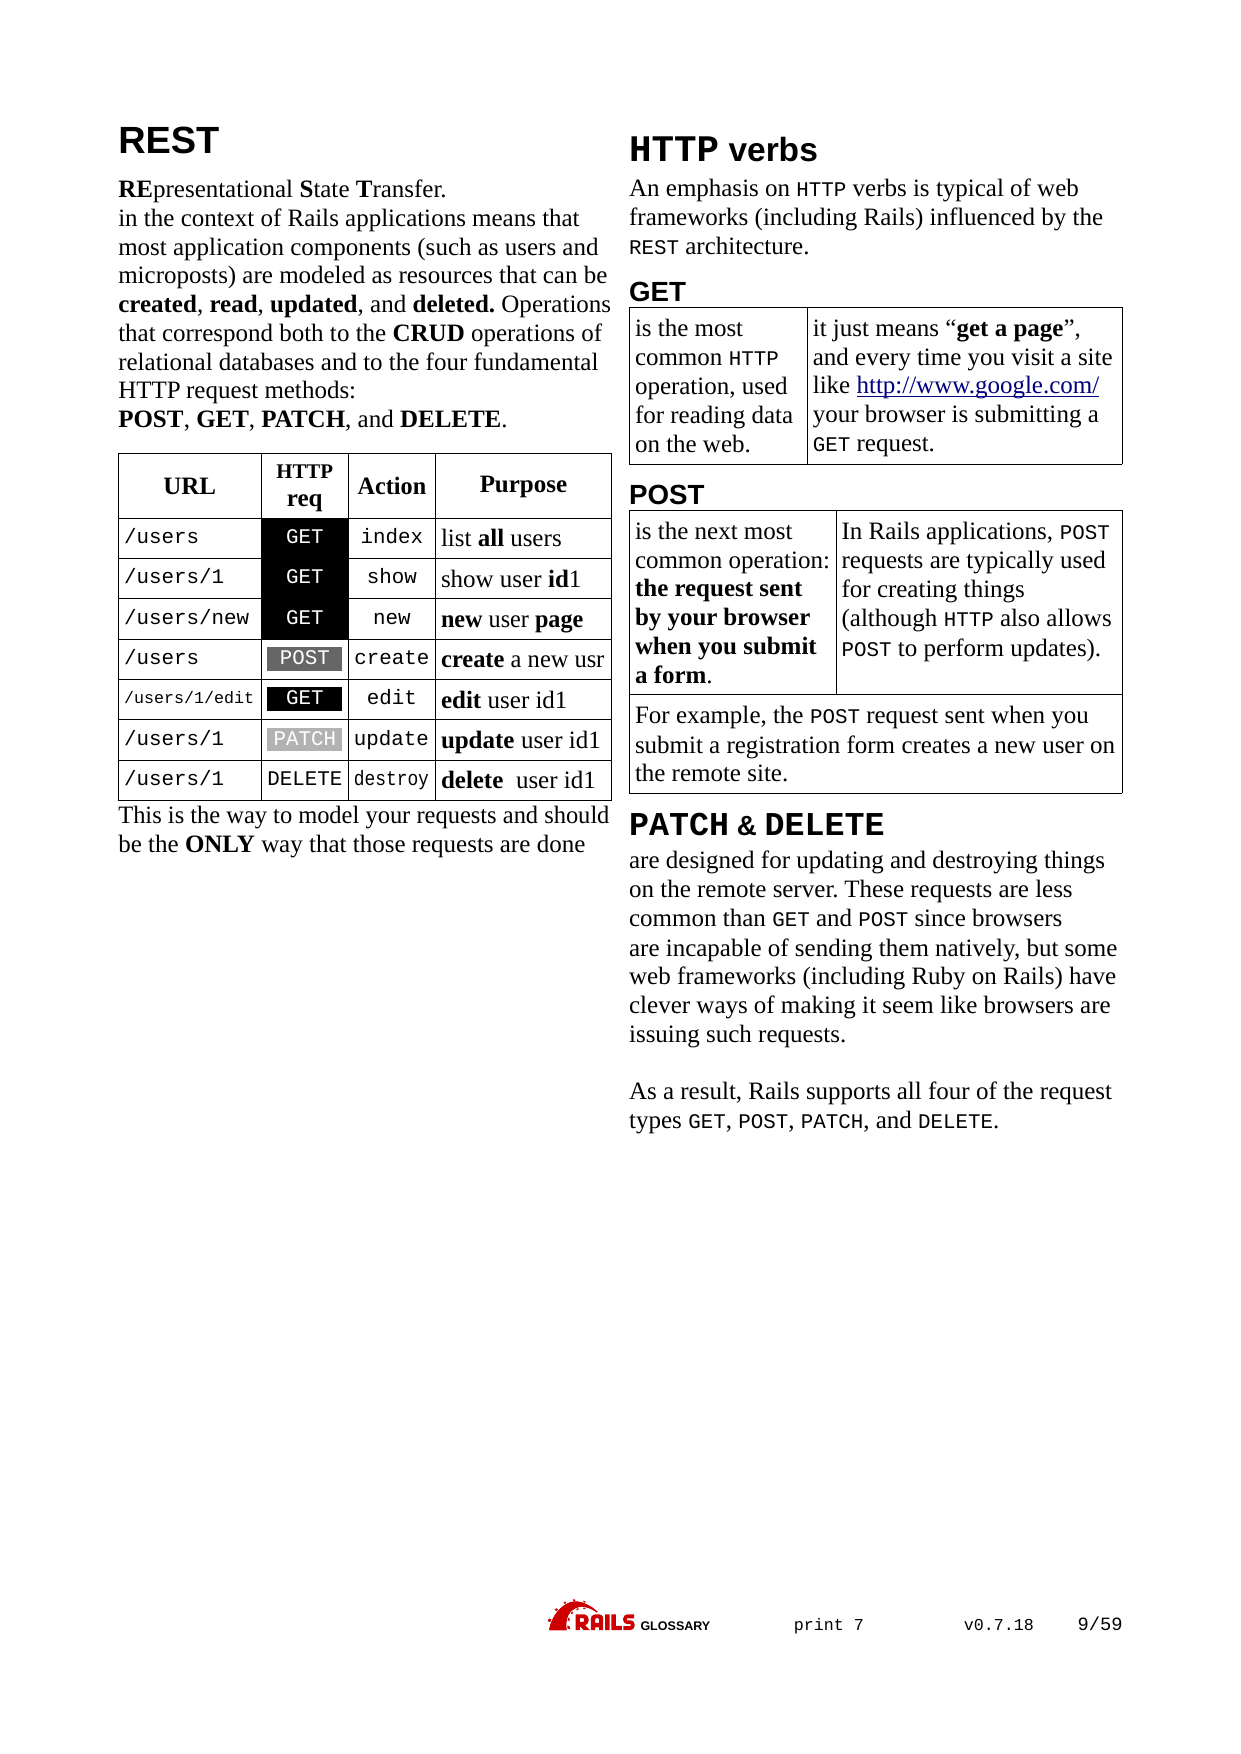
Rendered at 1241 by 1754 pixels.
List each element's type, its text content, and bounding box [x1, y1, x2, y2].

table_cell edit [349, 680, 435, 719]
table_cell GET [262, 519, 348, 558]
text are designed for updating and destroying things on the remote server. These requests are less common than GET and POST since browsers [629, 846, 1122, 933]
table_cell delete user id1 [436, 761, 611, 800]
table_header is the next most common operation: the request sent by your browser when you submit a form. [630, 511, 836, 694]
subtitle POST [629, 478, 1122, 510]
text POST, GET, PATCH, and DELETE. [118, 404, 611, 433]
table_cell show [349, 559, 435, 598]
table_header URL [119, 454, 261, 518]
table_cell POST [262, 640, 348, 679]
text As a result, Rails supports all four of the request types GET, POST, PATCH, and DELETE. [629, 1076, 1122, 1135]
table_cell new [349, 599, 435, 639]
table_cell /users/new [119, 599, 261, 639]
table_header is the most common HTTP operation, used for reading data on the web. [630, 308, 807, 463]
table_cell PATCH [262, 720, 348, 759]
subtitle GET [629, 275, 1122, 307]
table_cell show user id1 [436, 559, 611, 598]
table_cell update [349, 720, 435, 759]
table_cell /users/1 [119, 559, 261, 598]
table_cell edit user id1 [436, 680, 611, 719]
table_cell /users/1 [119, 761, 261, 800]
table_cell For example, the POST request sent when you submit a registration form creates a new user on the remote site. [630, 695, 1122, 793]
table_cell GET [262, 559, 348, 598]
table_header it just means “get a page”, and every time you visit a site like http://www.google.com/ your browser is submitting a GET request. [808, 308, 1122, 463]
table_cell /users [119, 640, 261, 679]
table_cell create [349, 640, 435, 679]
table_cell update user id1 [436, 720, 611, 759]
table_cell create a new usr [436, 640, 611, 679]
subtitle REST [118, 118, 611, 162]
table_header Purpose [436, 454, 611, 518]
text REpresentational State Transfer. [118, 174, 611, 203]
table_cell destroy [349, 761, 435, 800]
subtitle PATCH & DELETE [629, 808, 1122, 846]
table_header In Rails applications, POST requests are typically used for creating things (although HTTP also allows POST to perform updates). [837, 511, 1122, 694]
table_cell GET [262, 599, 348, 639]
table_cell new user page [436, 599, 611, 639]
table_cell list all users [436, 519, 611, 558]
table_cell index [349, 519, 435, 558]
table_cell /users/1 [119, 720, 261, 759]
table_cell /users/1/edit [119, 680, 261, 719]
text This is the way to model your requests and should be the ONLY way that those requests are done [118, 801, 611, 857]
table_header HTTP req [262, 454, 348, 518]
text are incapable of sending them natively, but some web frameworks (including Ruby on Rails) have clever ways of making it seem like browsers are issuing such requests. [629, 933, 1122, 1048]
table_header Action [349, 454, 435, 518]
table_cell DELETE [262, 761, 348, 800]
text An emphasis on HTTP verbs is typical of web frameworks (including Rails) influenced by the REST architecture. [629, 173, 1122, 261]
text in the context of Rails applications means that most application components (such as users and microposts) are modeled as resources that can be created, read, updated, and deleted. Operations that correspond both to the CRUD operations of relational databases and to the four fundamental HTTP request methods: [118, 203, 611, 404]
subtitle HTTP verbs [629, 130, 1122, 173]
table_cell /users [119, 519, 261, 558]
table_cell GET [262, 680, 348, 719]
